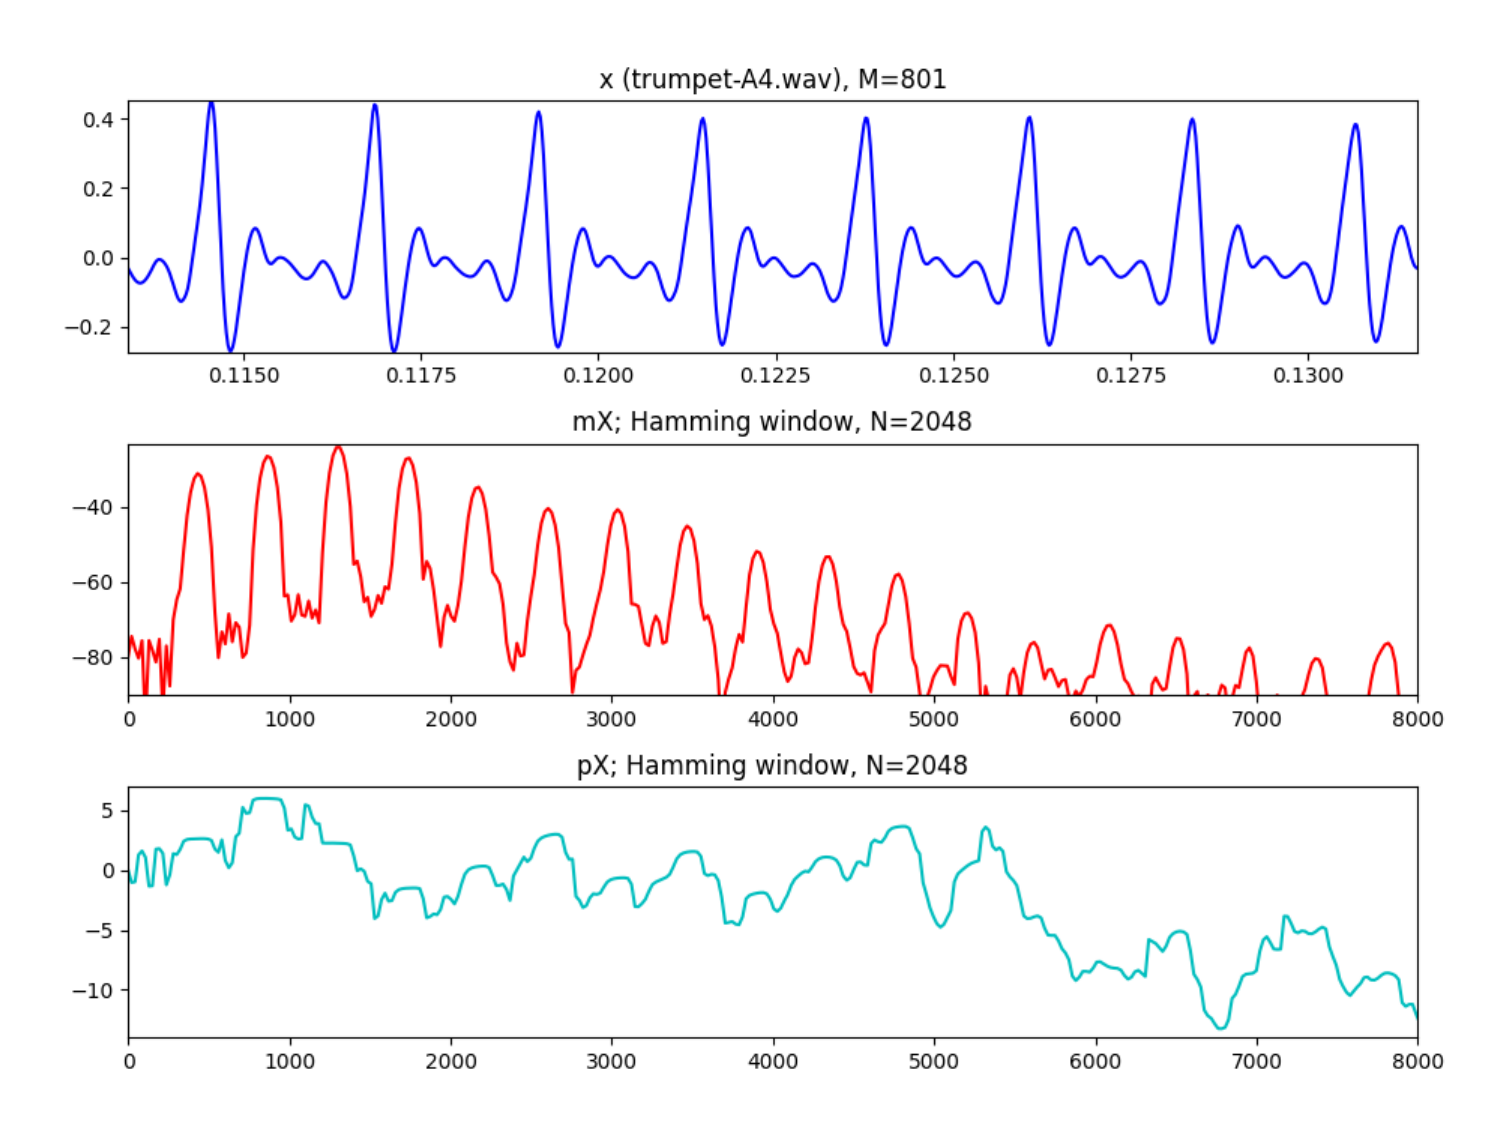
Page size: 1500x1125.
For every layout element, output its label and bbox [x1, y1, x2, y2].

picture [41, 45, 1467, 1096]
